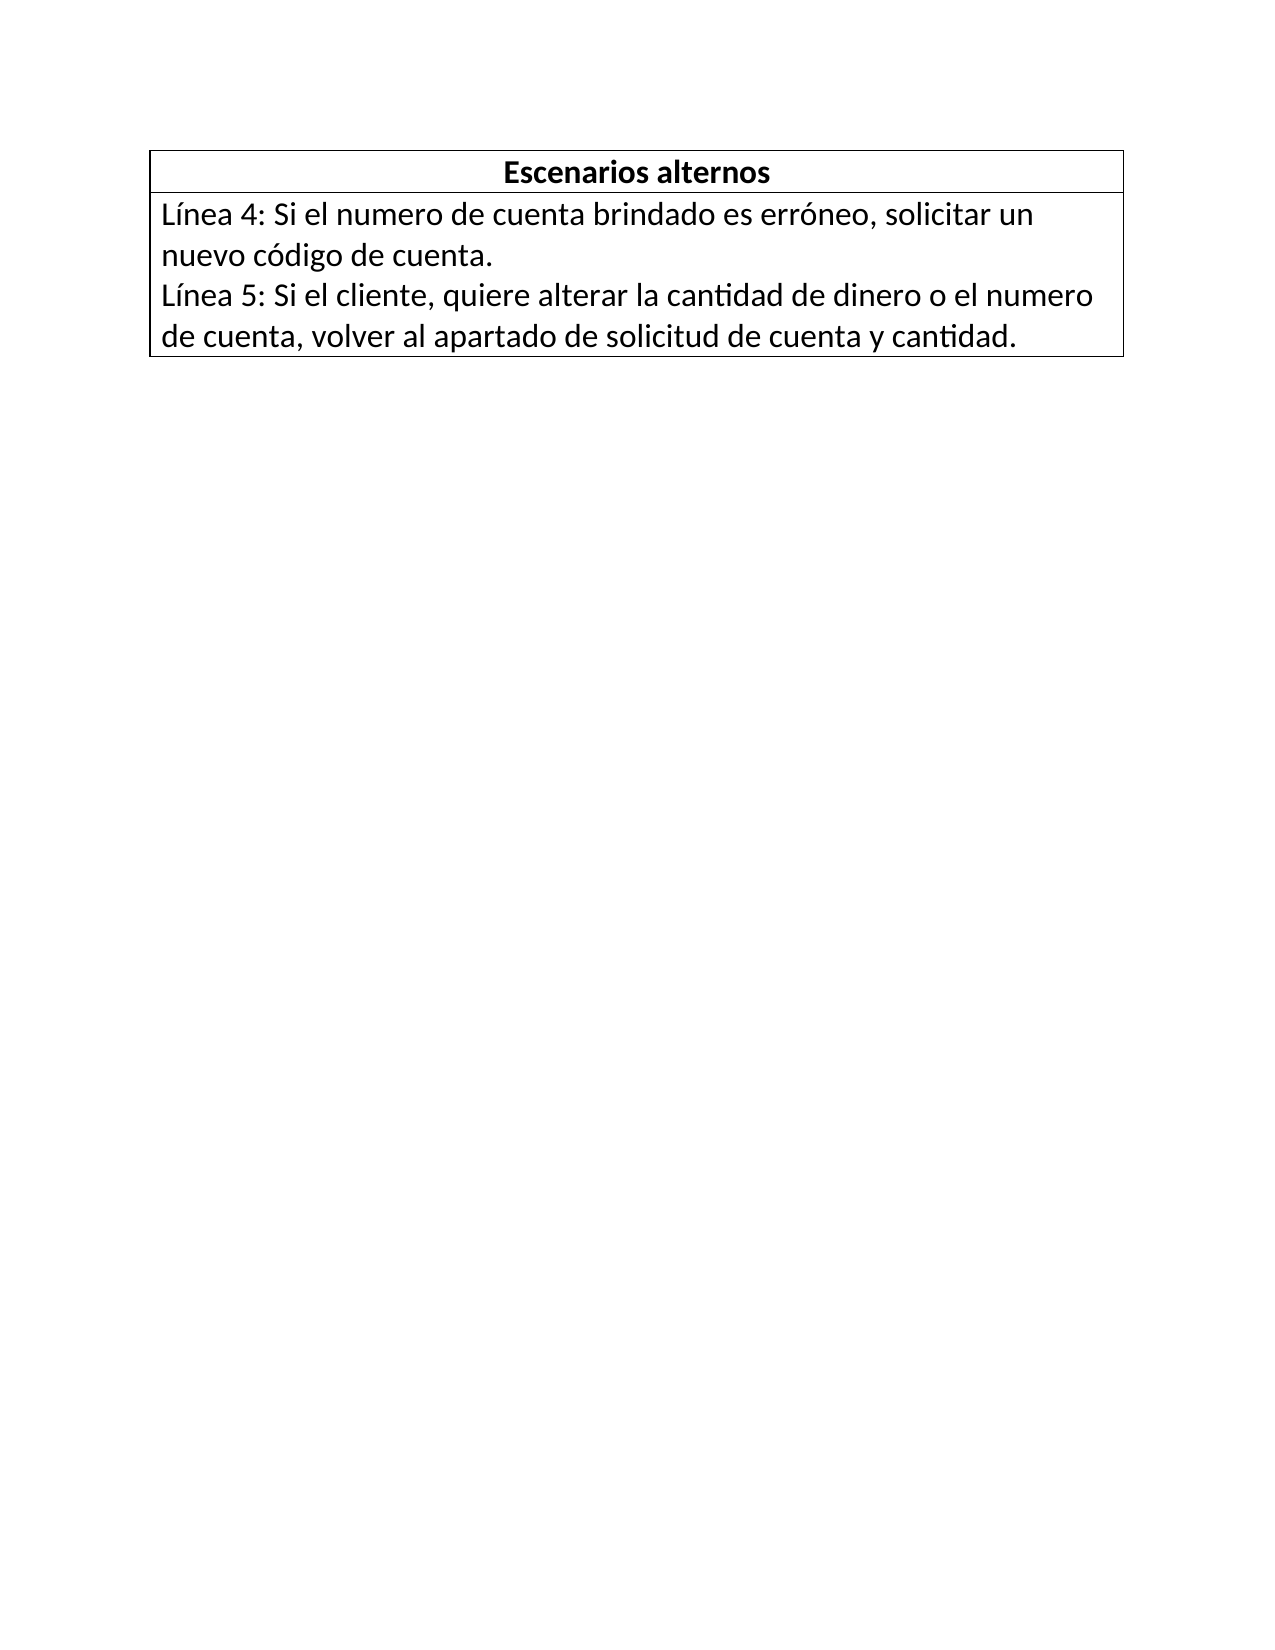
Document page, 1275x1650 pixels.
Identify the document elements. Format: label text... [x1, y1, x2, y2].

table_cell Línea 4: Si el numero de cuenta brindado es erróneo, solicitar un nuevo código de cuenta. Línea 5: Si el cliente, quiere alterar la cantidad de dinero o el numero de cuenta, volver al apartado de solicitud de cuenta y cantidad. [151, 193, 1123, 356]
table_header Escenarios alternos [151, 151, 1123, 192]
